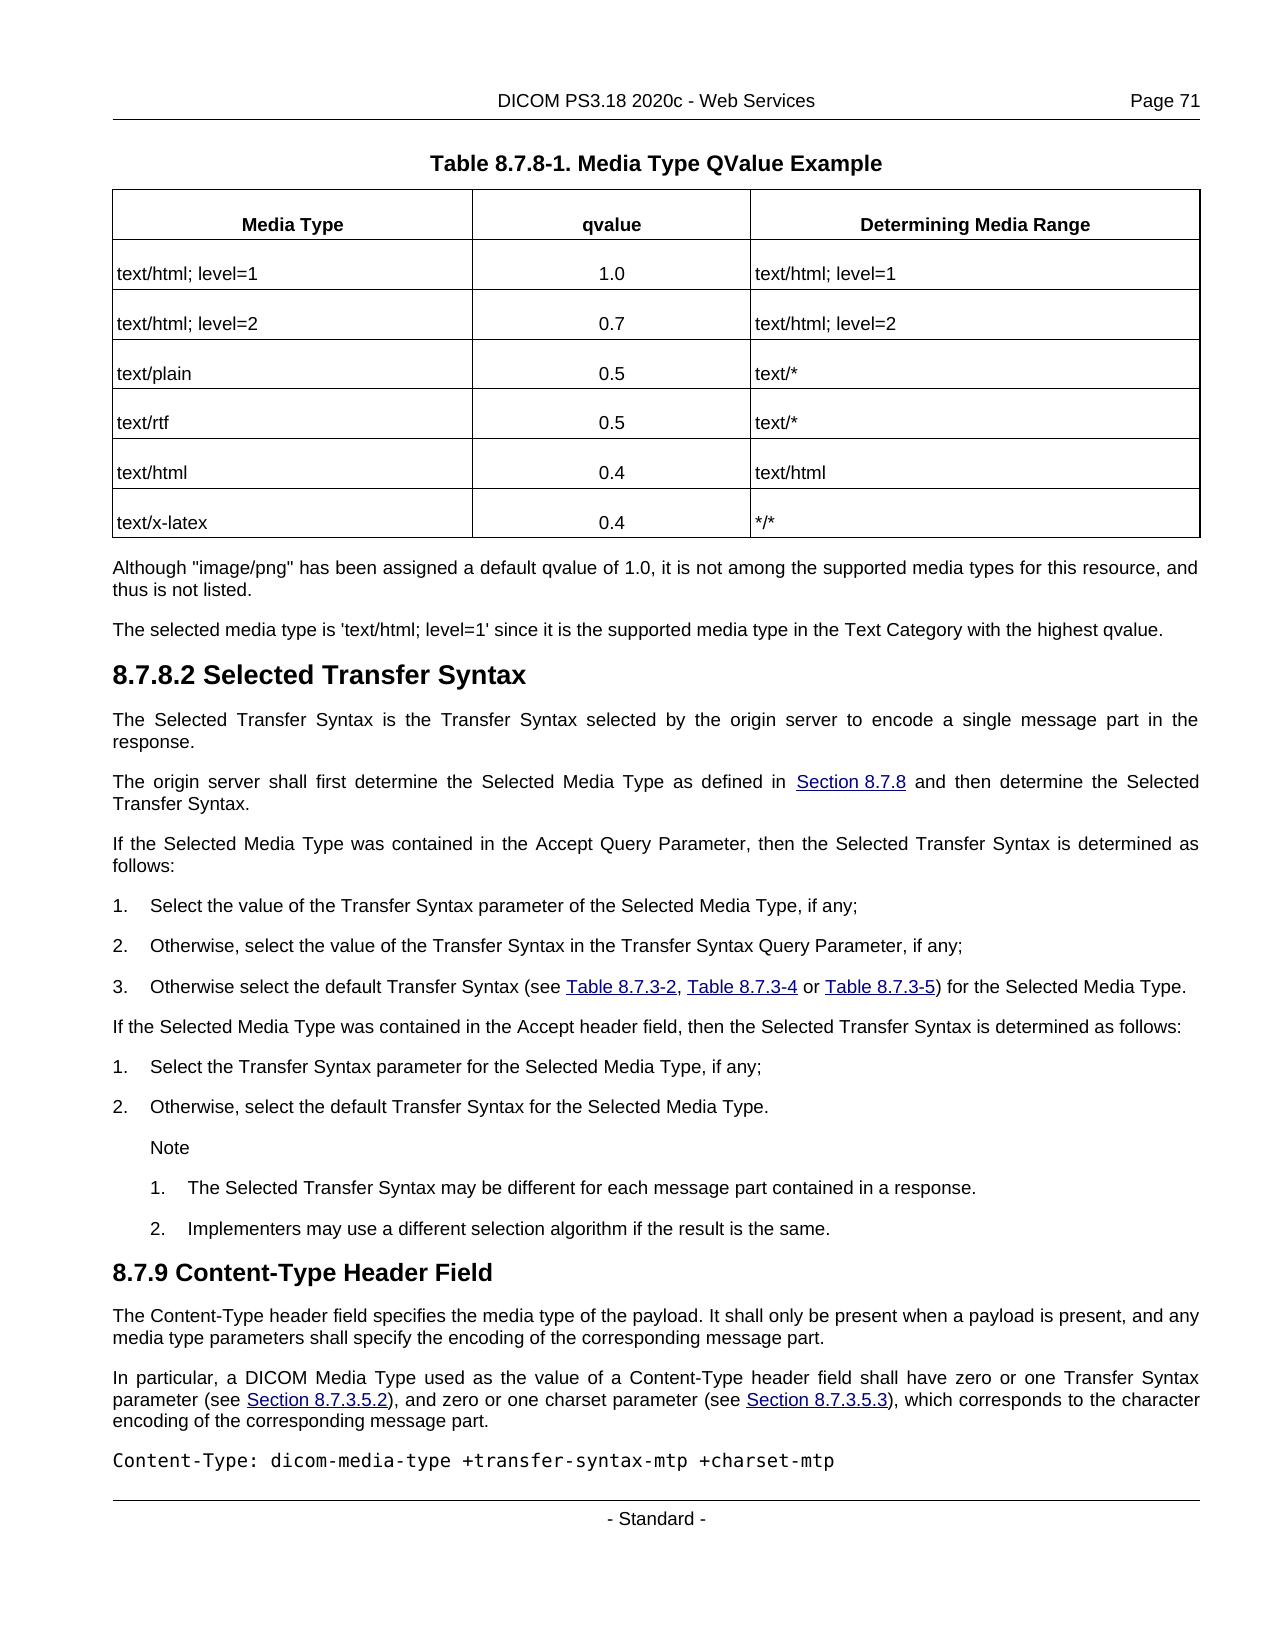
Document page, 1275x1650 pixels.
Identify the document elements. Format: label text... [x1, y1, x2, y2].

table_cell text/html; level=2 [751, 290, 1199, 338]
text The Content-Type header field specifies the media type of the payload. It shall only be present when a payload is present, and any media type parameters shall specify the encoding of the corresponding message part. [112, 1305, 1200, 1348]
text If the Selected Media Type was contained in the Accept header field, then the Selected Transfer Syntax is determined as follows: [112, 1016, 1200, 1037]
table_cell text/html; level=1 [113, 240, 472, 289]
table_cell text/plain [113, 340, 472, 388]
text Note [150, 1137, 1162, 1158]
text 8.7.9 Content-Type Header Field [112, 1258, 1200, 1286]
table_cell 0.5 [473, 389, 750, 438]
text 2. Implementers may use a different selection algorithm if the result is the same. [150, 1217, 1162, 1239]
table_cell 0.4 [473, 489, 750, 537]
table_cell 0.7 [473, 290, 750, 338]
table_cell text/* [751, 389, 1199, 438]
text The origin server shall first determine the Selected Media Type as defined in Section 8.7.8 and then determine the Selected Transfer Syntax. [112, 771, 1200, 814]
table_cell 0.4 [473, 439, 750, 487]
text 8.7.8.2 Selected Transfer Syntax [112, 659, 1200, 690]
text The selected media type is 'text/html; level=1' since it is the supported media type in the Text Category with the highest qvalue. [112, 619, 1200, 640]
text 1. The Selected Transfer Syntax may be different for each message part contained in a response. [150, 1177, 1162, 1198]
text 3. Otherwise select the default Transfer Syntax (see Table 8.7.3-2, Table 8.7.3-4 or Table 8.7.3-5) for the Selected Media Type. [112, 975, 1200, 997]
text 2. Otherwise, select the value of the Transfer Syntax in the Transfer Syntax Query Parameter, if any; [112, 935, 1200, 957]
table_cell text/html; level=2 [113, 290, 472, 338]
table_cell text/x-latex [113, 489, 472, 537]
text The Selected Transfer Syntax is the Transfer Syntax selected by the origin server to encode a single message part in the response. [112, 709, 1200, 752]
table_header Determining Media Range [751, 190, 1199, 239]
table_cell text/html [113, 439, 472, 487]
table_cell text/html; level=1 [751, 240, 1199, 289]
text If the Selected Media Type was contained in the Accept Query Parameter, then the Selected Transfer Syntax is determined as follows: [112, 833, 1200, 876]
table_cell */* [751, 489, 1199, 537]
text Although "image/png" has been assigned a default qvalue of 1.0, it is not among the supported media types for this resource, and thus is not listed. [112, 557, 1200, 600]
table_cell text/html [751, 439, 1199, 487]
text In particular, a DICOM Media Type used as the value of a Content-Type header field shall have zero or one Transfer Syntax parameter (see Section 8.7.3.5.2), and zero or one charset parameter (see Section 8.7.3.5.3), which corresponds to the character encoding of the corresponding message part. [112, 1367, 1200, 1432]
text Table 8.7.8-1. Media Type QValue Example [112, 150, 1200, 176]
text Content-Type: dicom-media-type +transfer-syntax-mtp +charset-mtp [112, 1450, 1200, 1472]
table_cell 0.5 [473, 340, 750, 388]
table_cell text/rtf [113, 389, 472, 438]
table_header qvalue [473, 190, 750, 239]
text 1. Select the value of the Transfer Syntax parameter of the Selected Media Type, if any; [112, 895, 1200, 916]
table_cell text/* [751, 340, 1199, 388]
table_cell 1.0 [473, 240, 750, 289]
text 2. Otherwise, select the default Transfer Syntax for the Selected Media Type. [112, 1096, 1200, 1118]
table_header Media Type [113, 190, 472, 239]
text 1. Select the Transfer Syntax parameter for the Selected Media Type, if any; [112, 1056, 1200, 1078]
